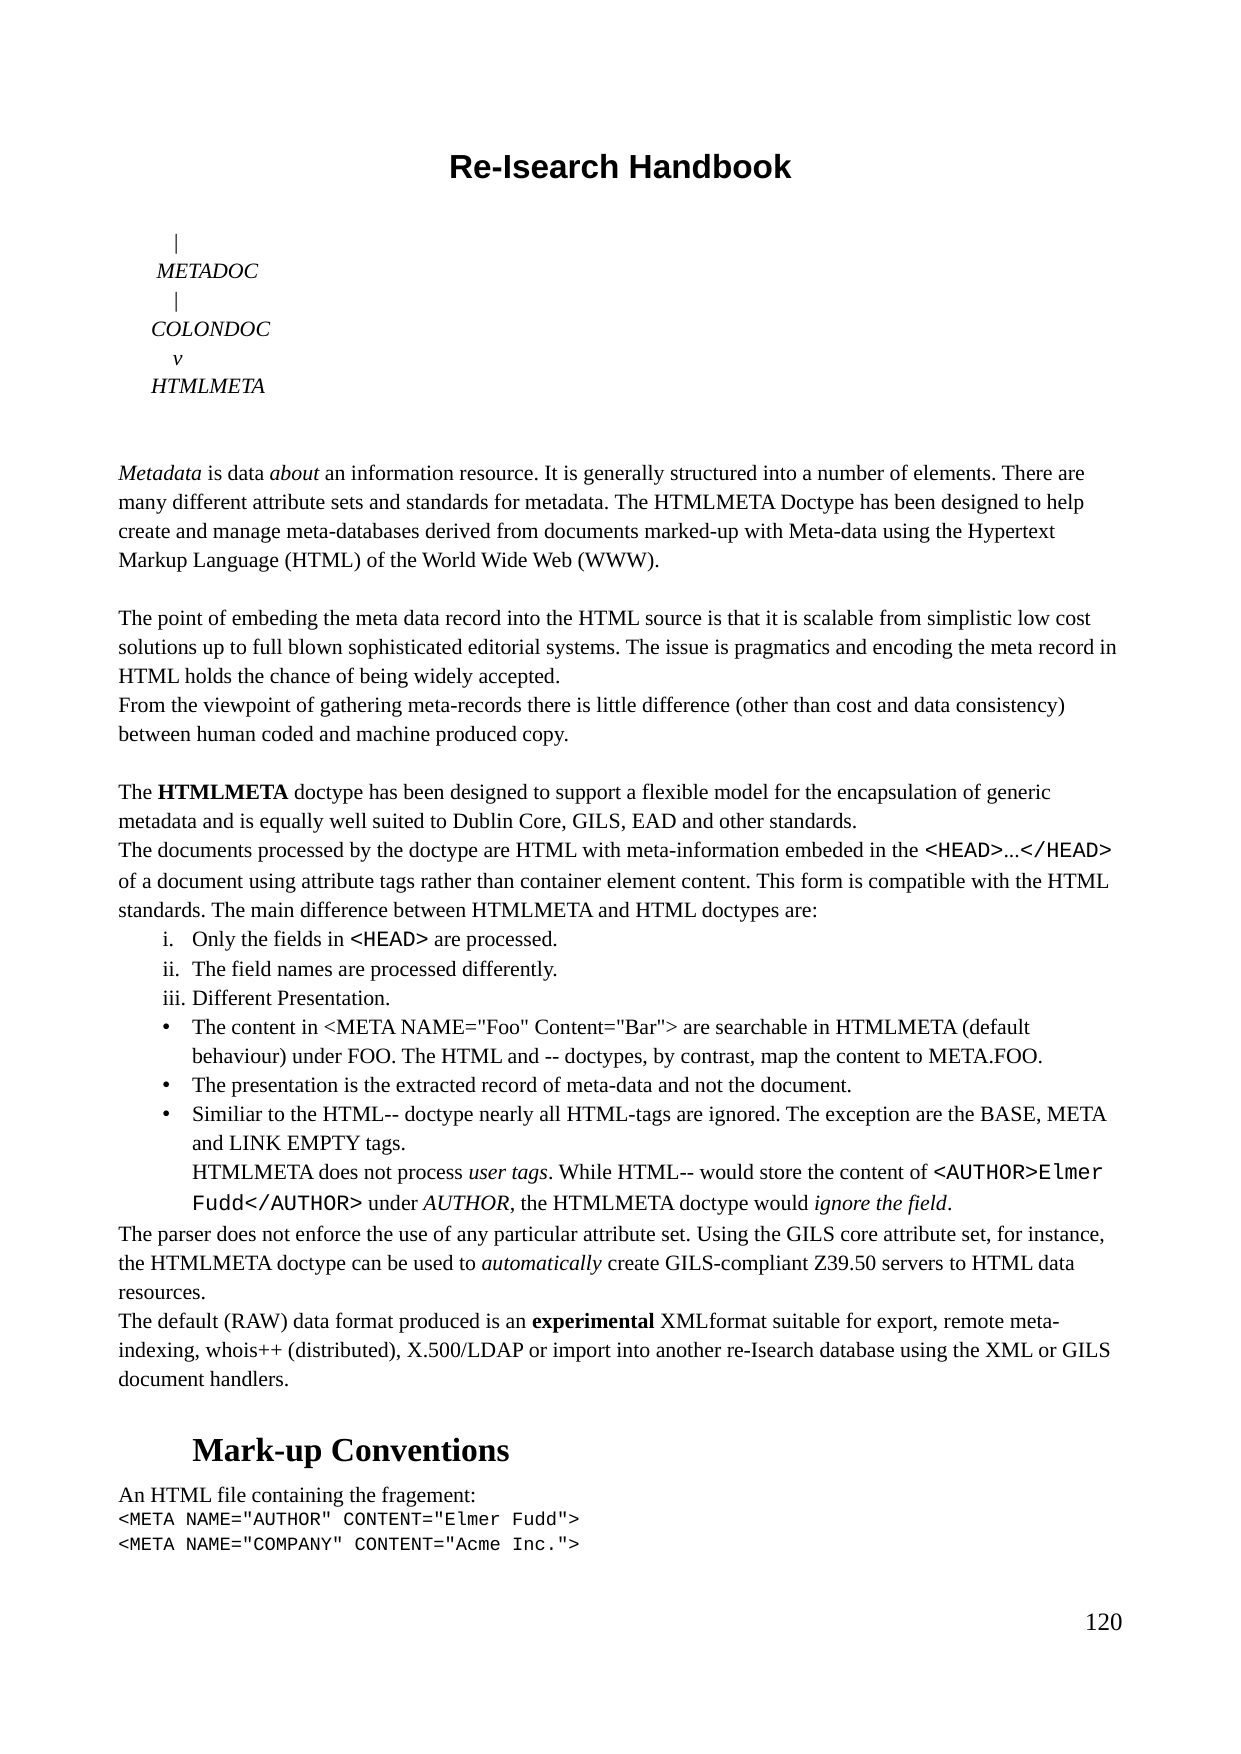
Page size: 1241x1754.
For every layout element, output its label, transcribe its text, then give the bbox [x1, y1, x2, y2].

text The parser does not enforce the use of any particular attribute set. Using the GILS core attribute set, for instance, the HTMLMETA doctype can be used to automatically create GILS-compliant Z39.50 servers to HTML data resources. [118, 1221, 1122, 1304]
list The content in <META NAME="Foo" Content="Bar"> are searchable in HTMLMETA (default behaviour) under FOO. The HTML and -- doctypes, by contrast, map the content to META.FOO. [162, 1014, 1122, 1068]
list The field names are processed differently. [162, 956, 1122, 982]
text The documents processed by the doctype are HTML with meta-information embeded in the <HEAD>...</HEAD> of a document using attribute tags rather than container element content. This form is compatible with the HTML standards. The main difference between HTMLMETA and HTML doctypes are: [118, 837, 1122, 922]
text The HTMLMETA doctype has been designed to support a flexible model for the encapsulation of generic metadata and is equally well suited to Dublin Core, GILS, EAD and other standards. [118, 779, 1122, 833]
subtitle Mark-up Conventions [118, 1430, 1122, 1469]
list Only the fields in <HEAD> are processed. [162, 926, 1122, 952]
text METADOC [118, 258, 1122, 283]
text The default (RAW) data format produced is an experimental XMLformat suitable for export, remote meta-indexing, whois++ (distributed), X.500/LDAP or import into another re-Isearch database using the XML or GILS document handlers. [118, 1308, 1122, 1391]
text An HTML file containing the fragement: <META NAME="AUTHOR" CONTENT="Elmer Fudd"> [118, 1482, 1122, 1531]
list The presentation is the extracted record of meta-data and not the document. [162, 1072, 1122, 1097]
text v [118, 344, 1122, 370]
list Similiar to the HTML-- doctype nearly all HTML-tags are ignored. The exception are the BASE, META and LINK EMPTY tags. HTMLMETA does not process user tags. While HTML-- would store the content of <AUTHOR>Elmer Fudd</AUTHOR> under AUTHOR, the HTMLMETA doctype would ignore the field. [162, 1101, 1122, 1217]
text | [118, 229, 1122, 254]
list Different Presentation. [162, 985, 1122, 1011]
text From the viewpoint of gathering meta-records there is little difference (other than cost and data consistency) between human coded and machine produced copy. [118, 692, 1122, 746]
text Metadata is data about an information resource. It is generally structured into a number of elements. There are many different attribute sets and standards for metadata. The HTMLMETA Doctype has been designed to help create and manage meta-databases derived from documents marked-up with Meta-data using the Hypertext Markup Language (HTML) of the World Wide Web (WWW). [118, 460, 1122, 572]
text COLONDOC [118, 316, 1122, 341]
text The point of embeding the meta data record into the HTML source is that it is scalable from simplistic low cost solutions up to full blown sophisticated editorial systems. The issue is pragmatics and encoding the meta record in HTML holds the chance of being widely accepted. [118, 605, 1122, 688]
text | [118, 287, 1122, 312]
text HTMLMETA [118, 373, 1122, 399]
text <META NAME="COMPANY" CONTENT="Acme Inc."> [118, 1534, 1122, 1556]
